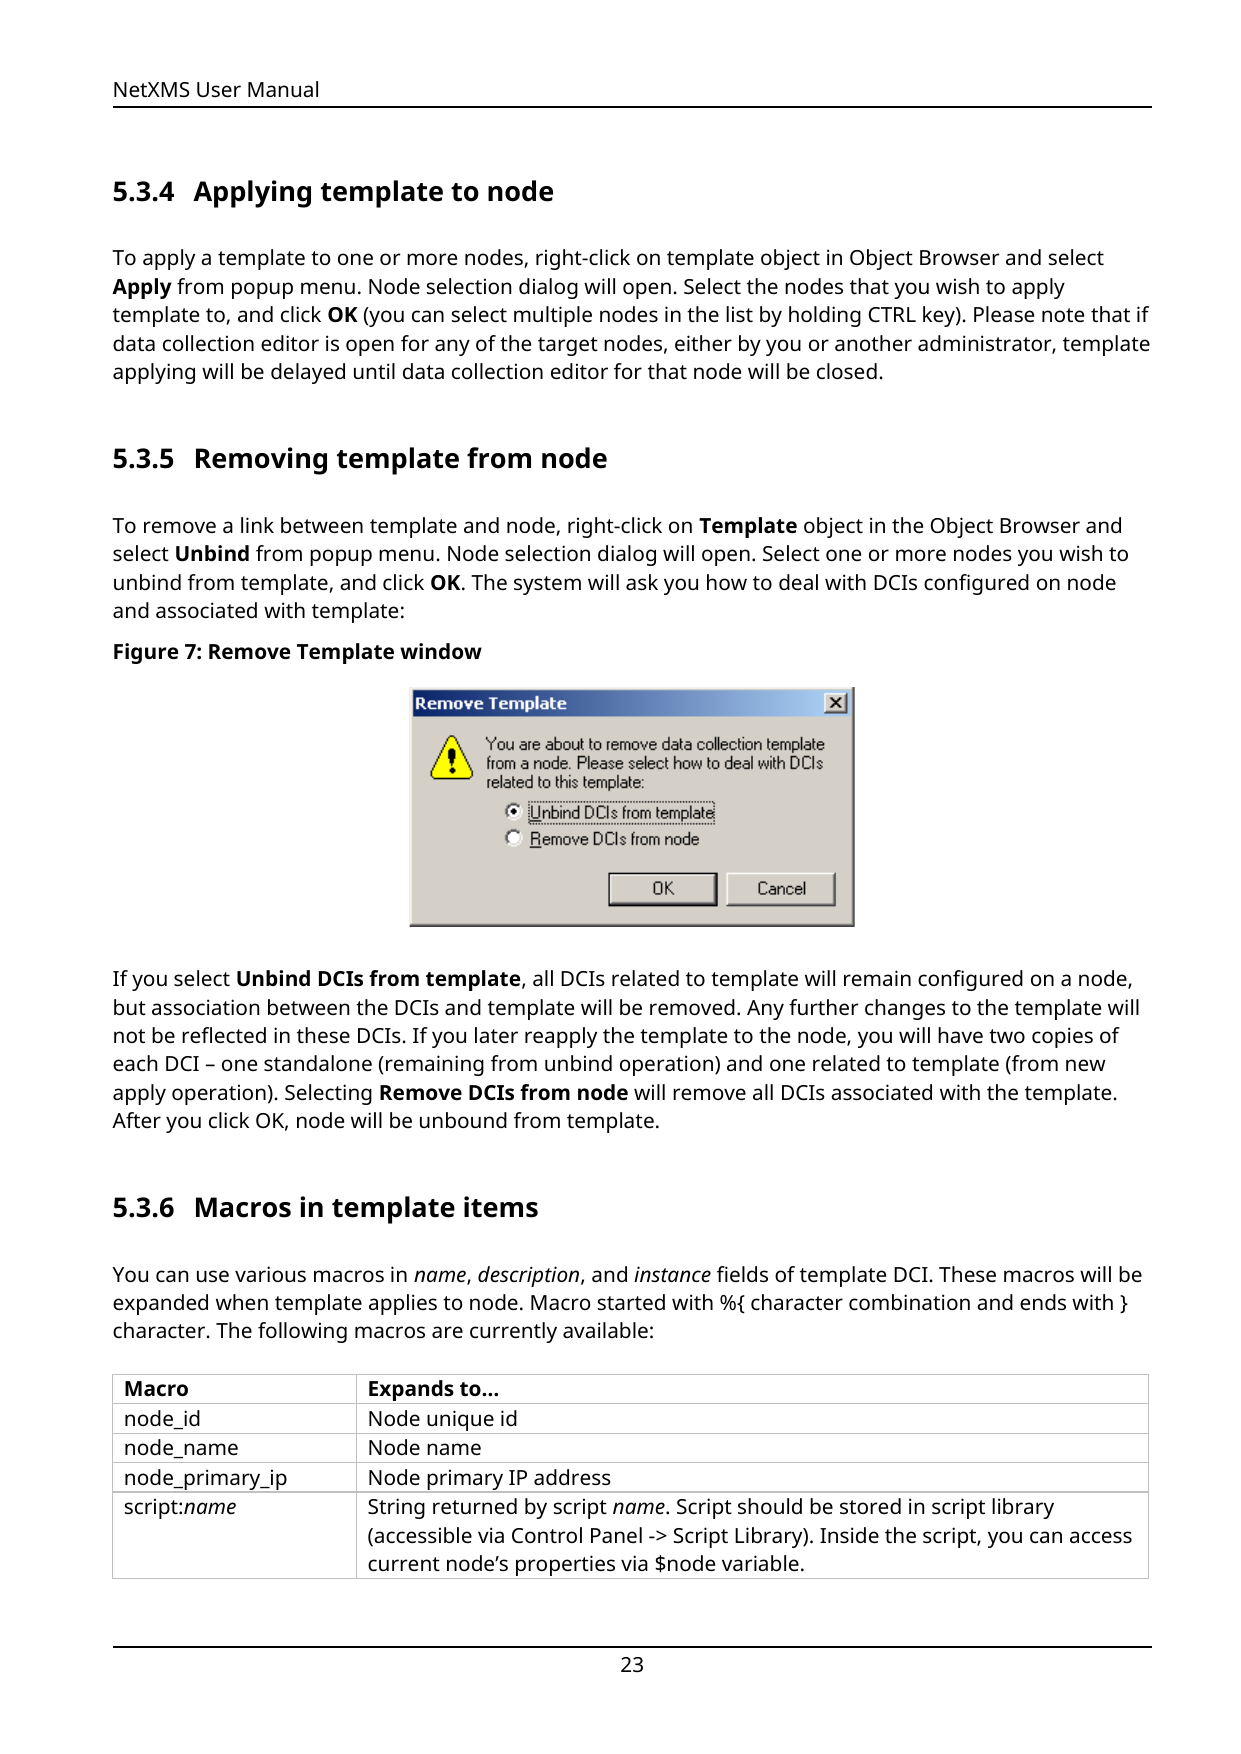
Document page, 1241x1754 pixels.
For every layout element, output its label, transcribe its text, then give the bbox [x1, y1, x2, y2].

text To apply a template to one or more nodes, right-click on template object in Object Browser and select Apply from popup menu. Node selection dialog will open. Select the nodes that you wish to apply template to, and click OK (you can select multiple nodes in the list by holding CTRL key). Please note that if data collection editor is open for any of the target nodes, either by you or another administrator, template applying will be delayed until data collection editor for that node will be closed. [112, 243, 1152, 386]
text To remove a link between template and node, right-click on Template object in the Object Browser and select Unbind from popup menu. Node selection dialog will open. Select one or more nodes you wish to unbind from template, and click OK. The system will ask you how to deal with DCIs configured on node and associated with template: [112, 511, 1152, 624]
table_cell Node unique id [357, 1404, 1148, 1432]
subtitle Macros in template items [112, 1188, 1152, 1225]
table_header Expands to… [357, 1375, 1148, 1403]
table_cell node_id [113, 1404, 356, 1432]
table_cell Node name [357, 1434, 1148, 1462]
picture [409, 687, 855, 927]
table_cell Node primary IP address [357, 1463, 1148, 1491]
table_cell script:name [113, 1493, 356, 1578]
table_cell String returned by script name. Script should be stored in script library (accessible via Control Panel -> Script Library). Inside the script, you can access current node’s properties via $node variable. [357, 1493, 1148, 1578]
text Figure 7: Remove Template window [112, 637, 1152, 665]
text You can use various macros in name, description, and instance fields of template DCI. These macros will be expanded when template applies to node. Macro started with %{ character combination and ends with } character. The following macros are currently available: [112, 1260, 1152, 1345]
subtitle Removing template from node [112, 439, 1152, 476]
table_cell node_primary_ip [113, 1463, 356, 1491]
table_header Macro [113, 1375, 356, 1403]
text If you select Unbind DCIs from template, all DCIs related to template will remain configured on a node, but association between the DCIs and template will be removed. Any further changes to the template will not be reflected in these DCIs. If you later reapply the template to the node, you will have two copies of each DCI – one standalone (remaining from unbind operation) and one related to template (from new apply operation). Selecting Remove DCIs from node will remove all DCIs associated with the template. After you click OK, node will be unbound from template. [112, 964, 1152, 1135]
table_cell node_name [113, 1434, 356, 1462]
subtitle Applying template to node [112, 172, 1152, 209]
